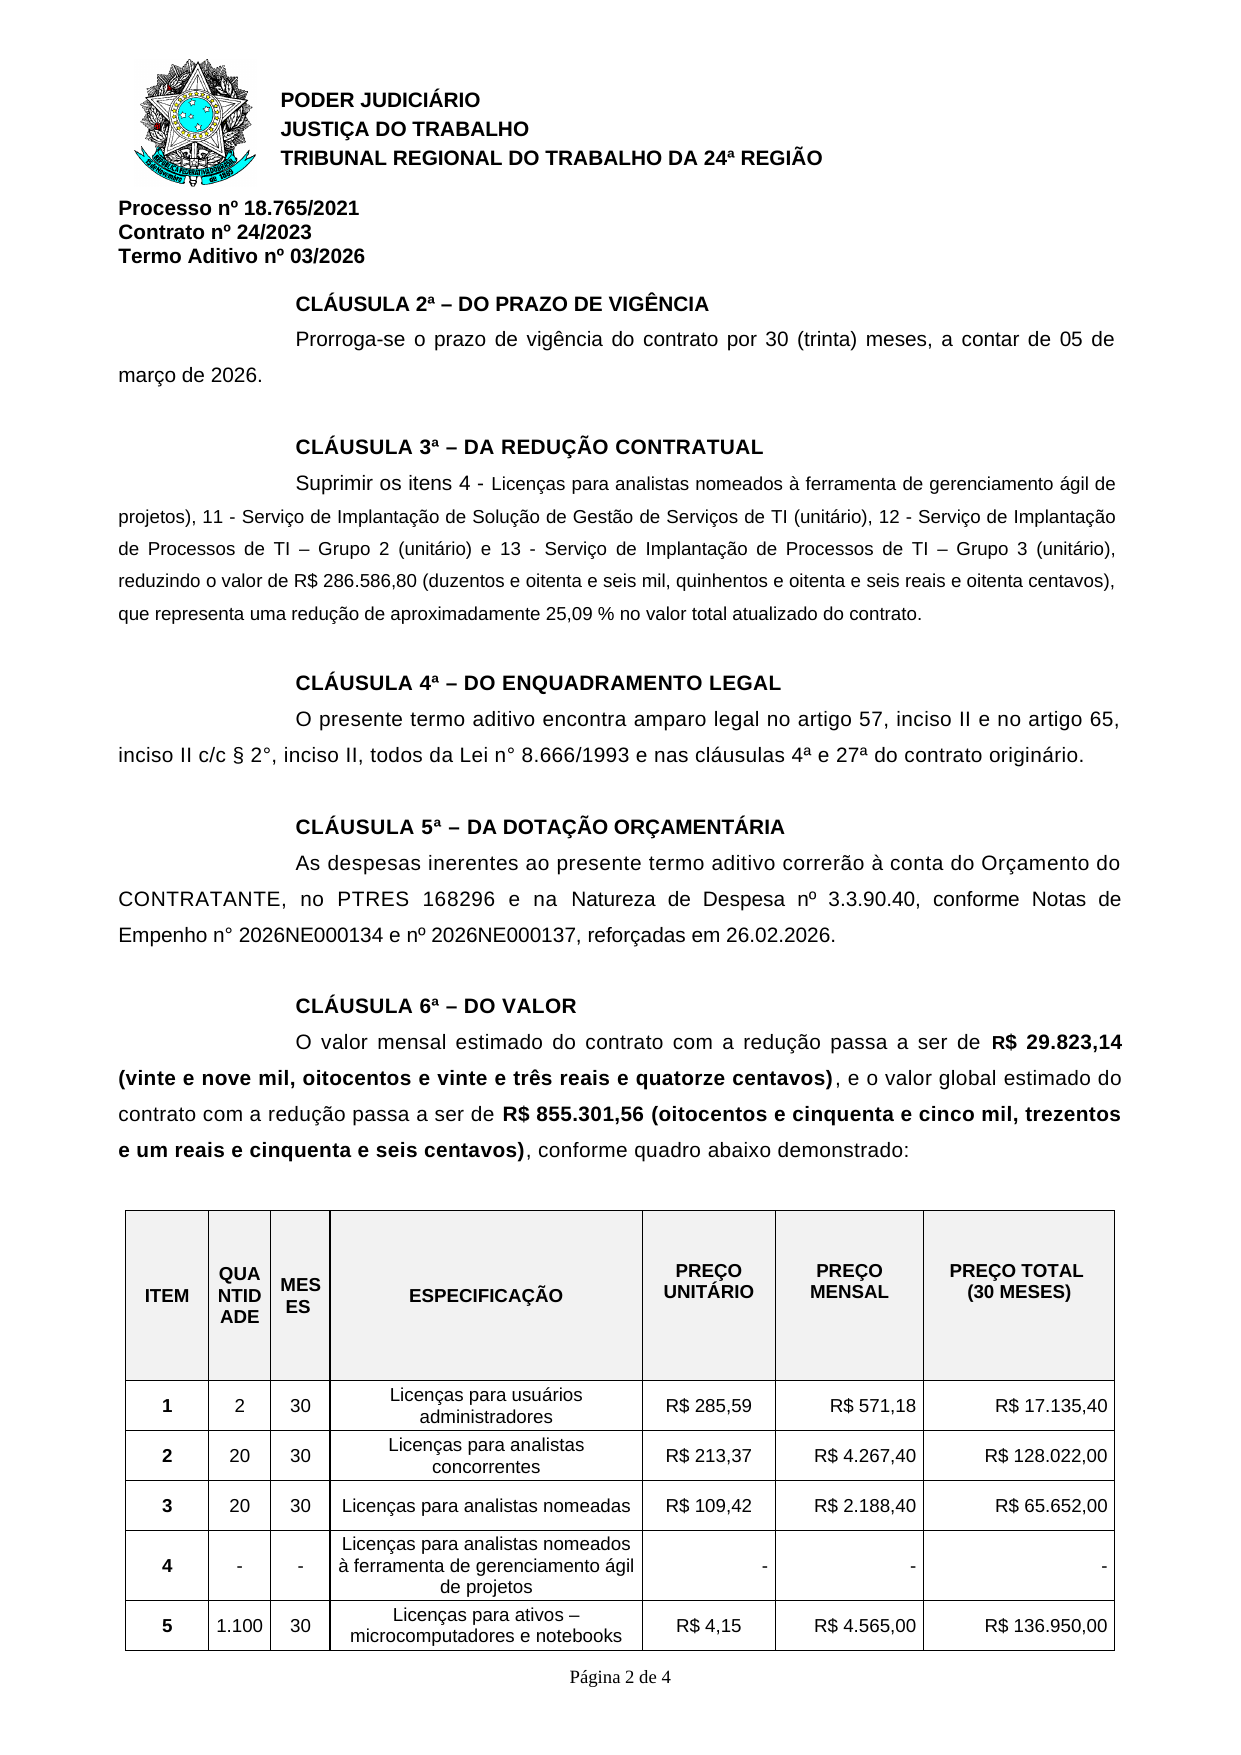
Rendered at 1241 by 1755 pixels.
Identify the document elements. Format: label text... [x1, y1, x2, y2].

table_header QUANTIDADE [209, 1211, 270, 1380]
table_cell R$ 213,37 [643, 1431, 775, 1480]
table_cell - [776, 1531, 923, 1600]
text O presente termo aditivo encontra amparo legal no artigo 57, inciso II e no artigo 65, inciso II c/c § 2°, inciso II, todos da Lei n° 8.666/1993 e nas cláusulas 4ª e 27ª do contrato originário. [118, 707, 1122, 767]
table_cell Licenças para usuários administradores [331, 1381, 642, 1430]
table_cell R$ 109,42 [643, 1481, 775, 1530]
table_cell R$ 17.135,40 [924, 1381, 1114, 1430]
text As despesas inerentes ao presente termo aditivo correrão à conta do Orçamento do CONTRATANTE, no PTRES 168296 e na Natureza de Despesa nº 3.3.90.40, conforme Notas de Empenho n° 2026NE000134 e nº 2026NE000137, reforçadas em 26.02.2026. [118, 851, 1122, 946]
text Suprimir os itens 4 - Licenças para analistas nomeados à ferramenta de gerenciamento ágil de projetos), 11 - Serviço de Implantação de Solução de Gestão de Serviços de TI (unitário), 12 - Serviço de Implantação de Processos de TI – Grupo 2 (unitário) e 13 - Serviço de Implantação de Processos de TI – Grupo 3 (unitário), reduzindo o valor de R$ 286.586,80 (duzentos e oitenta e seis mil, quinhentos e oitenta e seis reais e oitenta centavos), que representa uma redução de aproximadamente 25,09 % no valor total atualizado do contrato. [118, 471, 1116, 624]
table_header MESES [271, 1211, 329, 1380]
table_cell 5 [126, 1601, 208, 1650]
table_cell R$ 571,18 [776, 1381, 923, 1430]
table_cell R$ 4.267,40 [776, 1431, 923, 1480]
table_cell R$ 2.188,40 [776, 1481, 923, 1530]
table_cell R$ 128.022,00 [924, 1431, 1114, 1480]
text O valor mensal estimado do contrato com a redução passa a ser de R$ 29.823,14 (vinte e nove mil, oitocentos e vinte e três reais e quatorze centavos), e o valor global estimado do contrato com a redução passa a ser de R$ 855.301,56 (oitocentos e cinquenta e cinco mil, trezentos e um reais e cinquenta e seis centavos), conforme quadro abaixo demonstrado: [118, 1030, 1122, 1162]
text CLÁUSULA 5ª – DA DOTAÇÃO ORÇAMENTÁRIA [118, 814, 1122, 838]
text CLÁUSULA 4ª – DO ENQUADRAMENTO LEGAL [118, 671, 1122, 695]
table_header PREÇO UNITÁRIO [643, 1211, 775, 1380]
text CLÁUSULA 3ª – DA REDUÇÃO CONTRATUAL [118, 435, 1122, 459]
table_cell 3 [126, 1481, 208, 1530]
table_cell - [643, 1531, 775, 1600]
table_header ITEM [126, 1211, 208, 1380]
table_cell R$ 4,15 [643, 1601, 775, 1650]
table_cell - [271, 1531, 329, 1600]
table_header PREÇO MENSAL [776, 1211, 923, 1380]
table_cell R$ 285,59 [643, 1381, 775, 1430]
table_cell R$ 136.950,00 [924, 1601, 1114, 1650]
table_header PREÇO TOTAL (30 MESES) [924, 1211, 1114, 1380]
text CLÁUSULA 6ª – DO VALOR [118, 994, 1122, 1018]
table_cell 30 [271, 1601, 329, 1650]
table_cell - [924, 1531, 1114, 1600]
text Prorroga-se o prazo de vigência do contrato por 30 (trinta) meses, a contar de 05 de março de 2026. [118, 327, 1116, 387]
table_cell 1.100 [209, 1601, 270, 1650]
table_cell 30 [271, 1381, 329, 1430]
table_cell Licenças para ativos – microcomputadores e notebooks [331, 1601, 642, 1650]
table_cell 4 [126, 1531, 208, 1600]
table_cell R$ 65.652,00 [924, 1481, 1114, 1530]
table_cell 2 [126, 1431, 208, 1480]
table_cell Licenças para analistas concorrentes [331, 1431, 642, 1480]
table_cell Licenças para analistas nomeados à ferramenta de gerenciamento ágil de projetos [331, 1531, 642, 1600]
table_cell 30 [271, 1481, 329, 1530]
table_cell 2 [209, 1381, 270, 1430]
table_cell 20 [209, 1481, 270, 1530]
table_cell - [209, 1531, 270, 1600]
table_cell 20 [209, 1431, 270, 1480]
table_cell R$ 4.565,00 [776, 1601, 923, 1650]
table_cell Licenças para analistas nomeadas [331, 1481, 642, 1530]
table_cell 1 [126, 1381, 208, 1430]
table_cell 30 [271, 1431, 329, 1480]
text CLÁUSULA 2ª – DO PRAZO DE VIGÊNCIA [118, 291, 1122, 315]
table_header ESPECIFICAÇÃO [331, 1211, 642, 1380]
